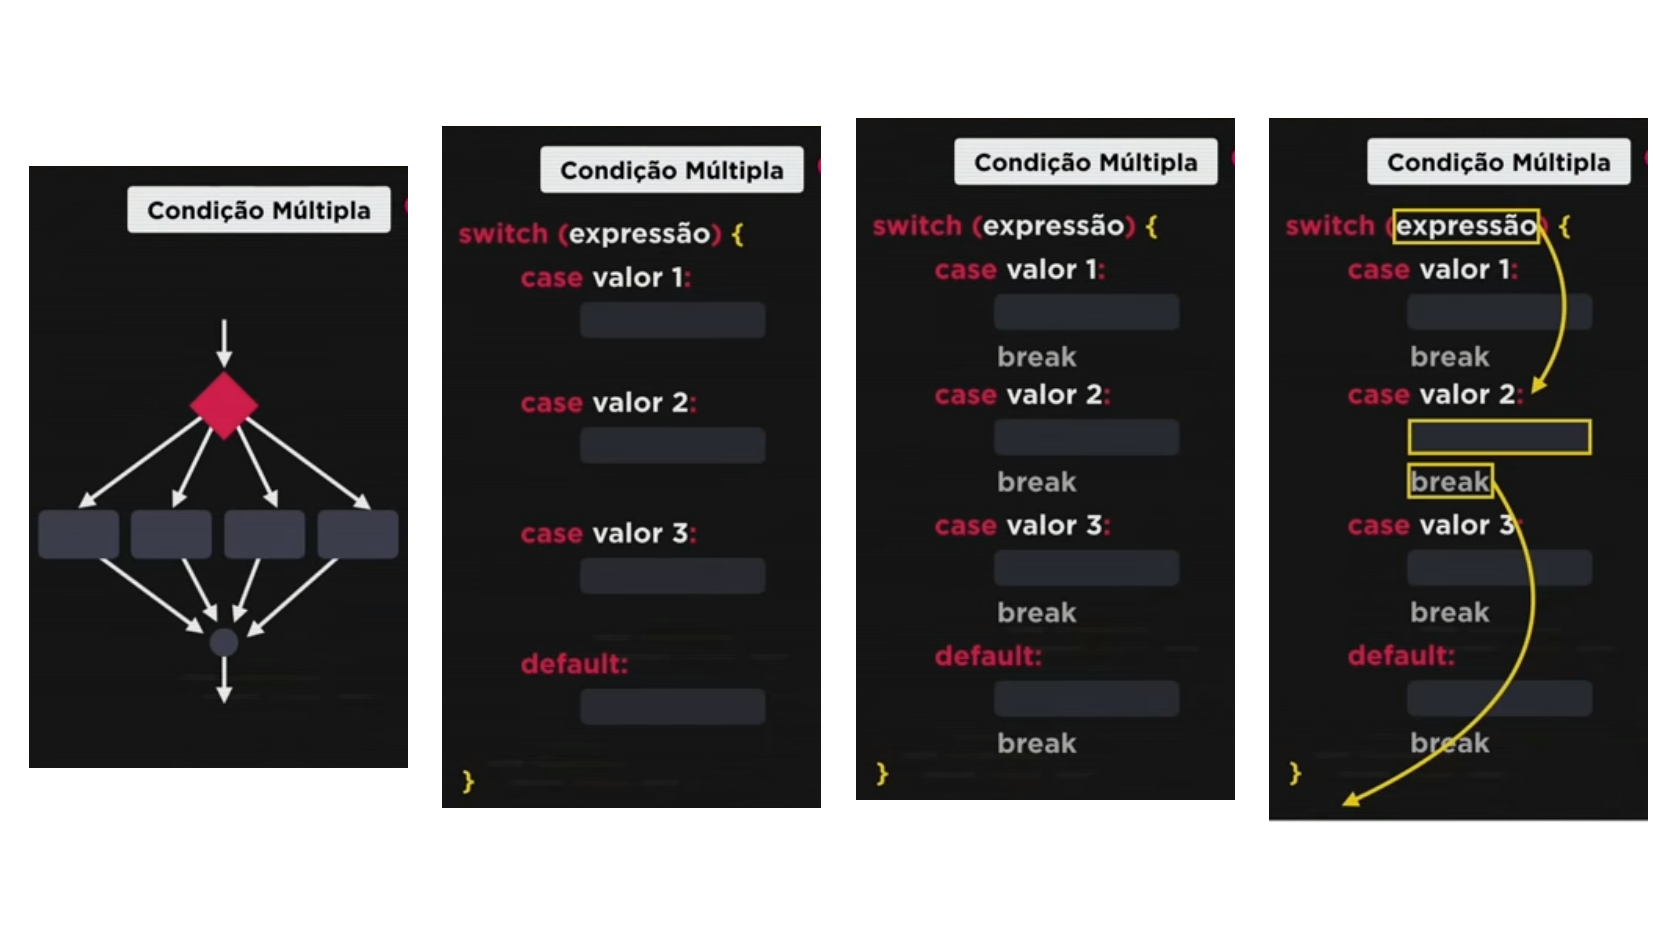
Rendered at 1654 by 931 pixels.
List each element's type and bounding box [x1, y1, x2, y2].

picture [442, 126, 821, 808]
picture [856, 118, 1235, 800]
picture [29, 166, 408, 768]
picture [1269, 118, 1648, 823]
